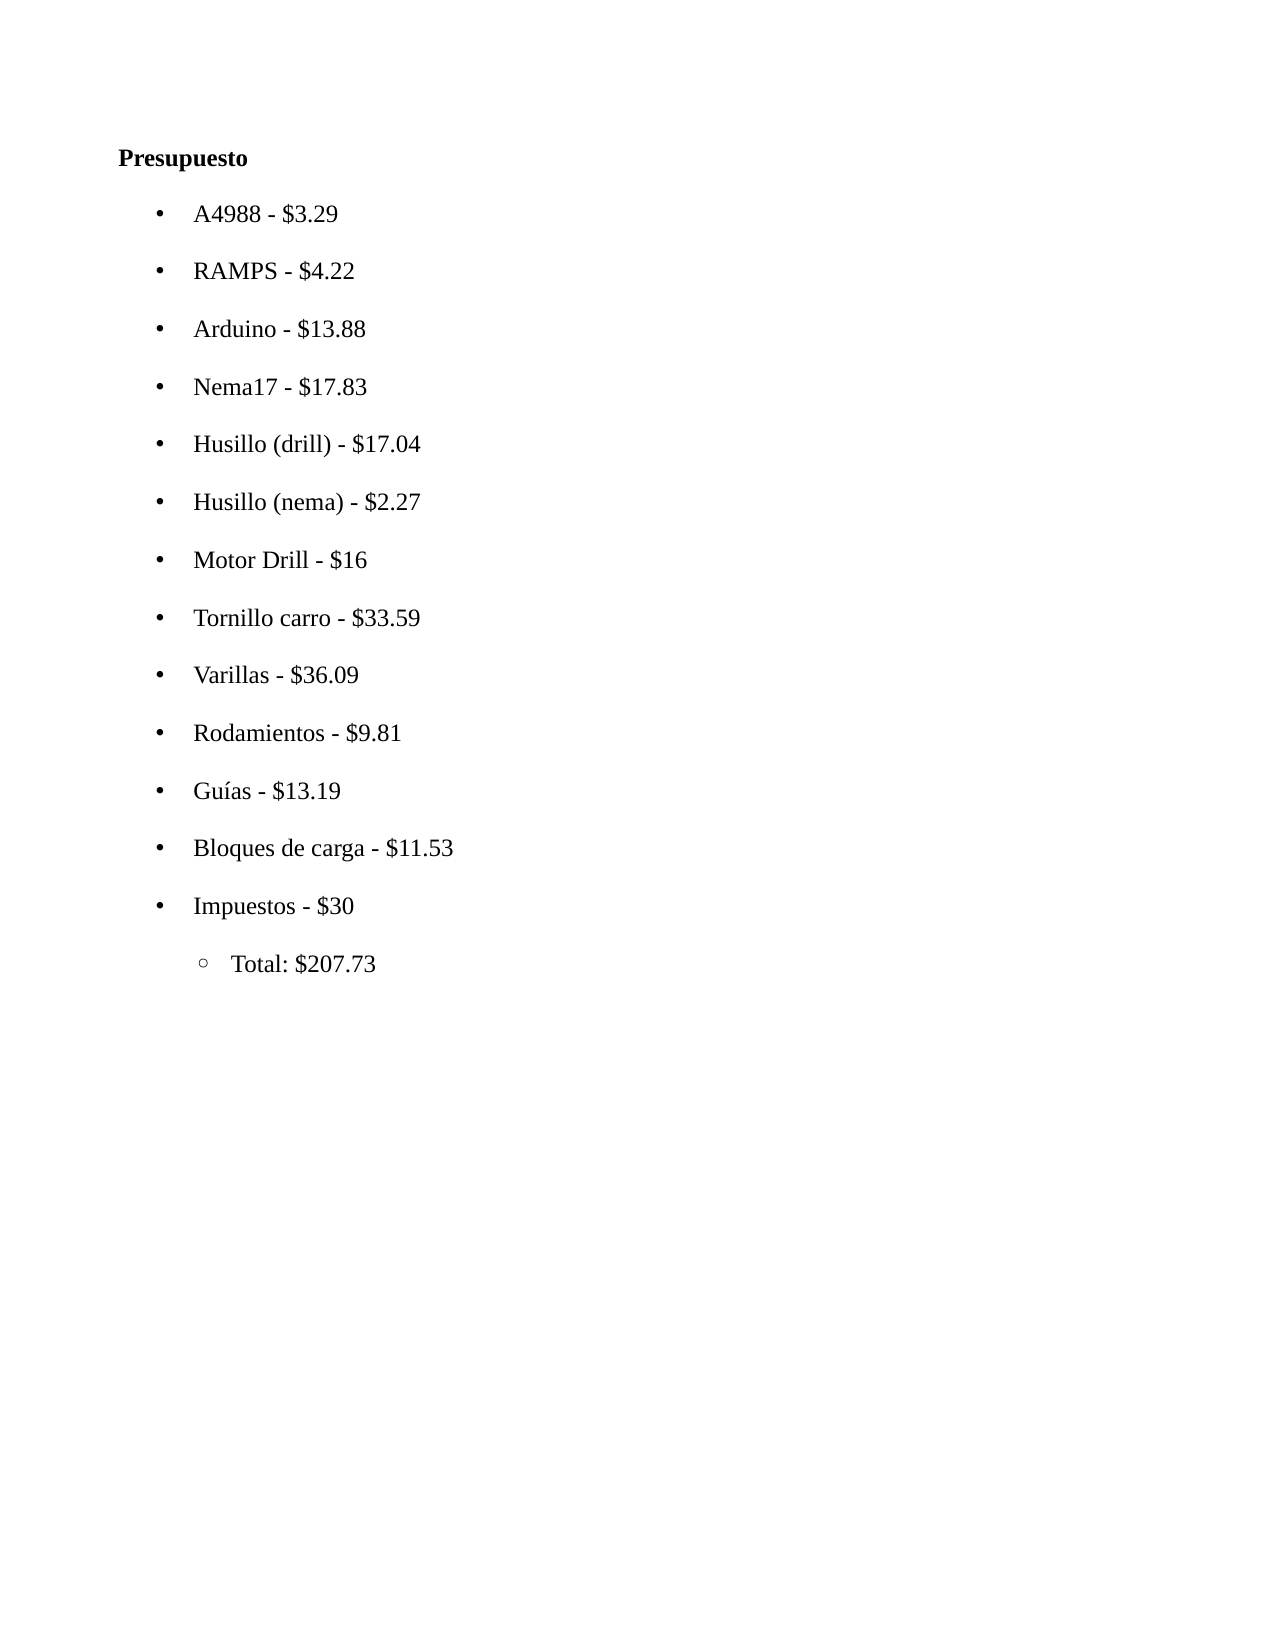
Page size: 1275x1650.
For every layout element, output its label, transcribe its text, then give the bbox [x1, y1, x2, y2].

list Rodamientos - $9.81 [156, 718, 1157, 747]
subtitle Presupuesto [118, 143, 1157, 172]
list Tornillo carro - $33.59 [156, 603, 1157, 631]
list Husillo (nema) - $2.27 [156, 487, 1157, 516]
list A4988 - $3.29 [156, 199, 1157, 227]
list Bloques de carga - $11.53 [156, 833, 1157, 862]
list Guías - $13.19 [156, 776, 1157, 804]
list Varillas - $36.09 [156, 660, 1157, 689]
list Arduino - $13.88 [156, 314, 1157, 343]
list Husillo (drill) - $17.04 [156, 429, 1157, 458]
list Total: $207.73 [193, 949, 1157, 978]
list Nema17 - $17.83 [156, 372, 1157, 401]
list Impuestos - $30 [156, 891, 1157, 920]
list Motor Drill - $16 [156, 545, 1157, 574]
list RAMPS - $4.22 [156, 256, 1157, 285]
